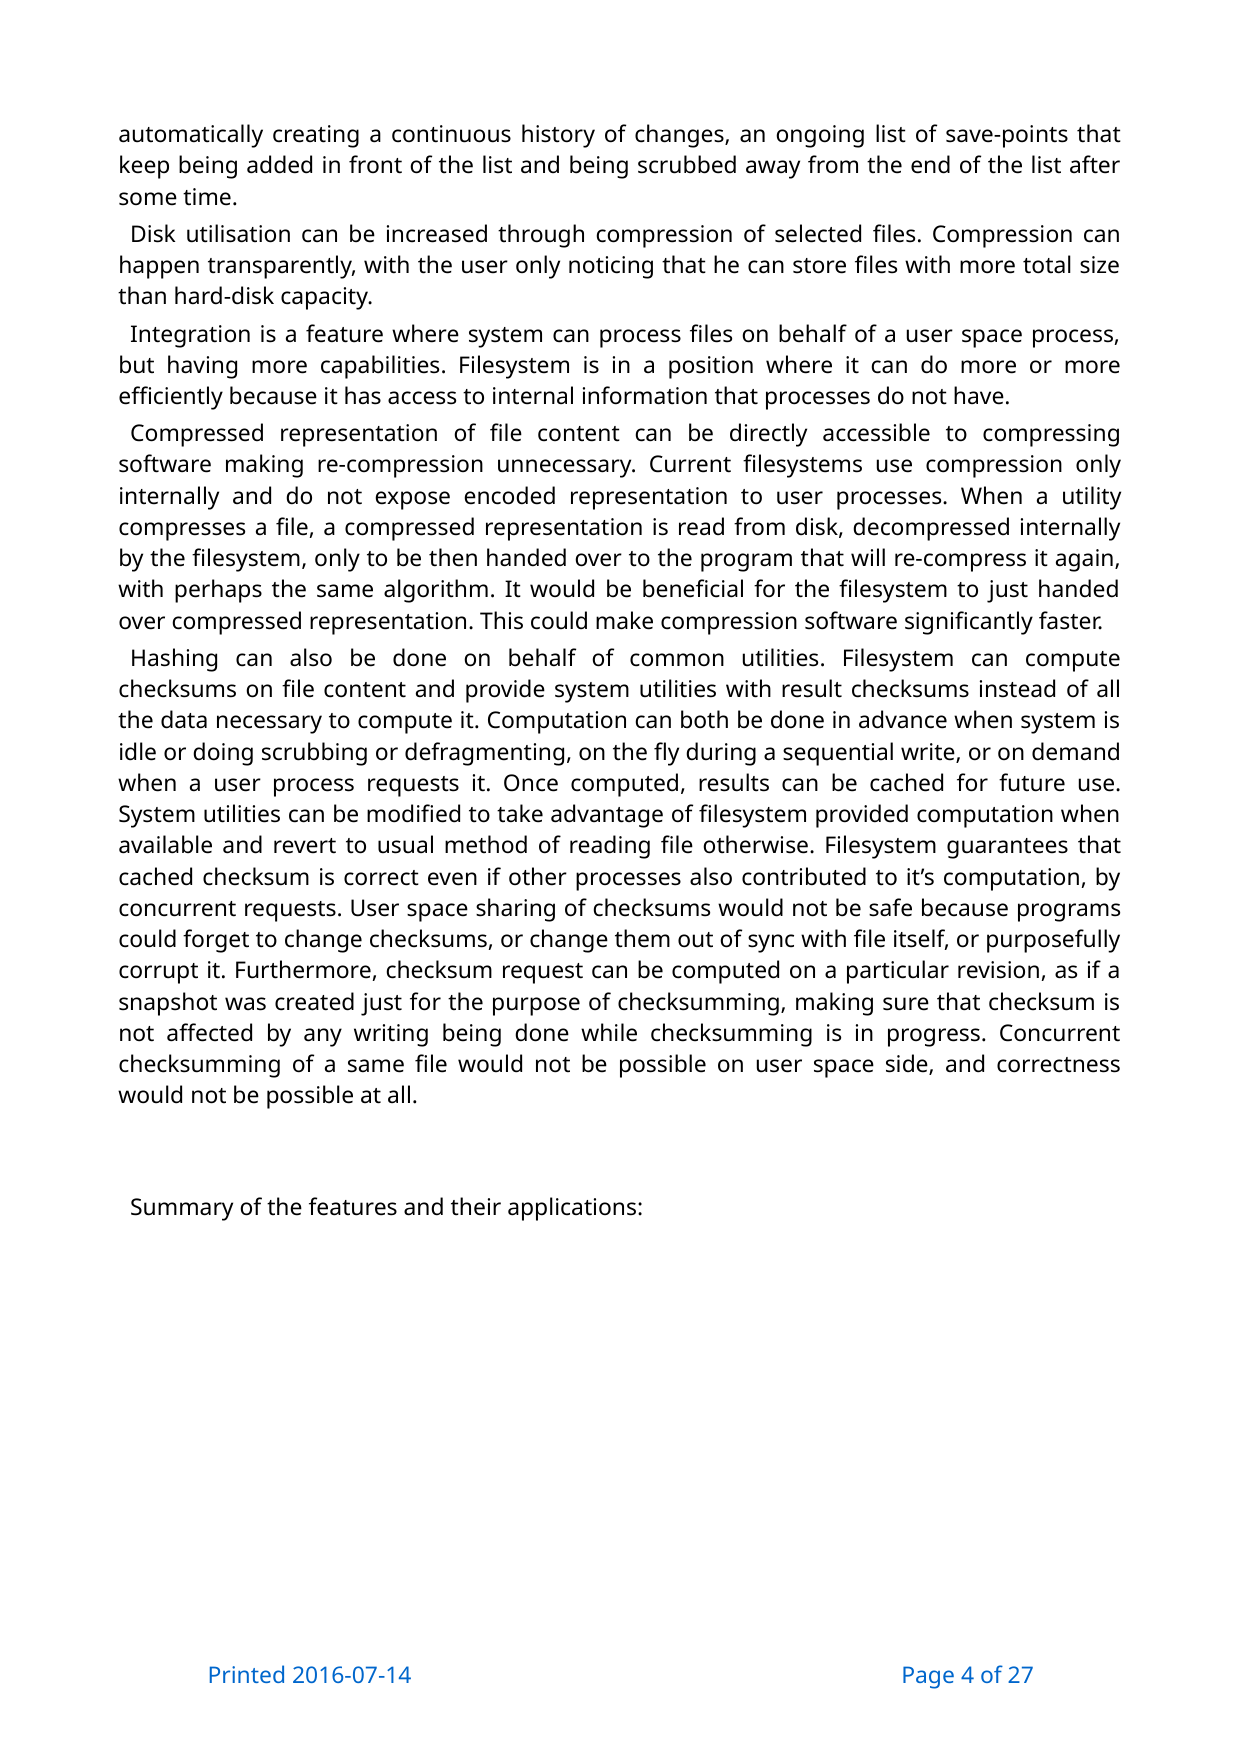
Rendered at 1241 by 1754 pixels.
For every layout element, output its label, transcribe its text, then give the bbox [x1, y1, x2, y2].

text Compressed representation of file content can be directly accessible to compressing software making re-compression unnecessary. Current filesystems use compression only internally and do not expose encoded representation to user processes. When a utility compresses a file, a compressed representation is read from disk, decompressed internally by the filesystem, only to be then handed over to the program that will re-compress it again, with perhaps the same algorithm. It would be beneficial for the filesystem to just handed over compressed representation. This could make compression software significantly faster. [118, 417, 1122, 636]
text Summary of the features and their applications: [118, 1191, 1122, 1222]
text Hashing can also be done on behalf of common utilities. Filesystem can compute checksums on file content and provide system utilities with result checksums instead of all the data necessary to compute it. Computation can both be done in advance when system is idle or doing scrubbing or defragmenting, on the fly during a sequential write, or on demand when a user process requests it. Once computed, results can be cached for future use. System utilities can be modified to take advantage of filesystem provided computation when available and revert to usual method of reading file otherwise. Filesystem guarantees that cached checksum is correct even if other processes also contributed to it’s computation, by concurrent requests. User space sharing of checksums would not be safe because programs could forget to change checksums, or change them out of sync with file itself, or purposefully corrupt it. Furthermore, checksum request can be computed on a particular revision, as if a snapshot was created just for the purpose of checksumming, making sure that checksum is not affected by any writing being done while checksumming is in progress. Concurrent checksumming of a same file would not be possible on user space side, and correctness would not be possible at all. [118, 642, 1122, 1111]
text automatically creating a continuous history of changes, an ongoing list of save-points that keep being added in front of the list and being scrubbed away from the end of the list after some time. [118, 118, 1122, 212]
text Integration is a feature where system can process files on behalf of a user space process, but having more capabilities. Filesystem is in a position where it can do more or more efficiently because it has access to internal information that processes do not have. [118, 317, 1122, 411]
text Disk utilisation can be increased through compression of selected files. Compression can happen transparently, with the user only noticing that he can store files with more total size than hard-disk capacity. [118, 218, 1122, 312]
